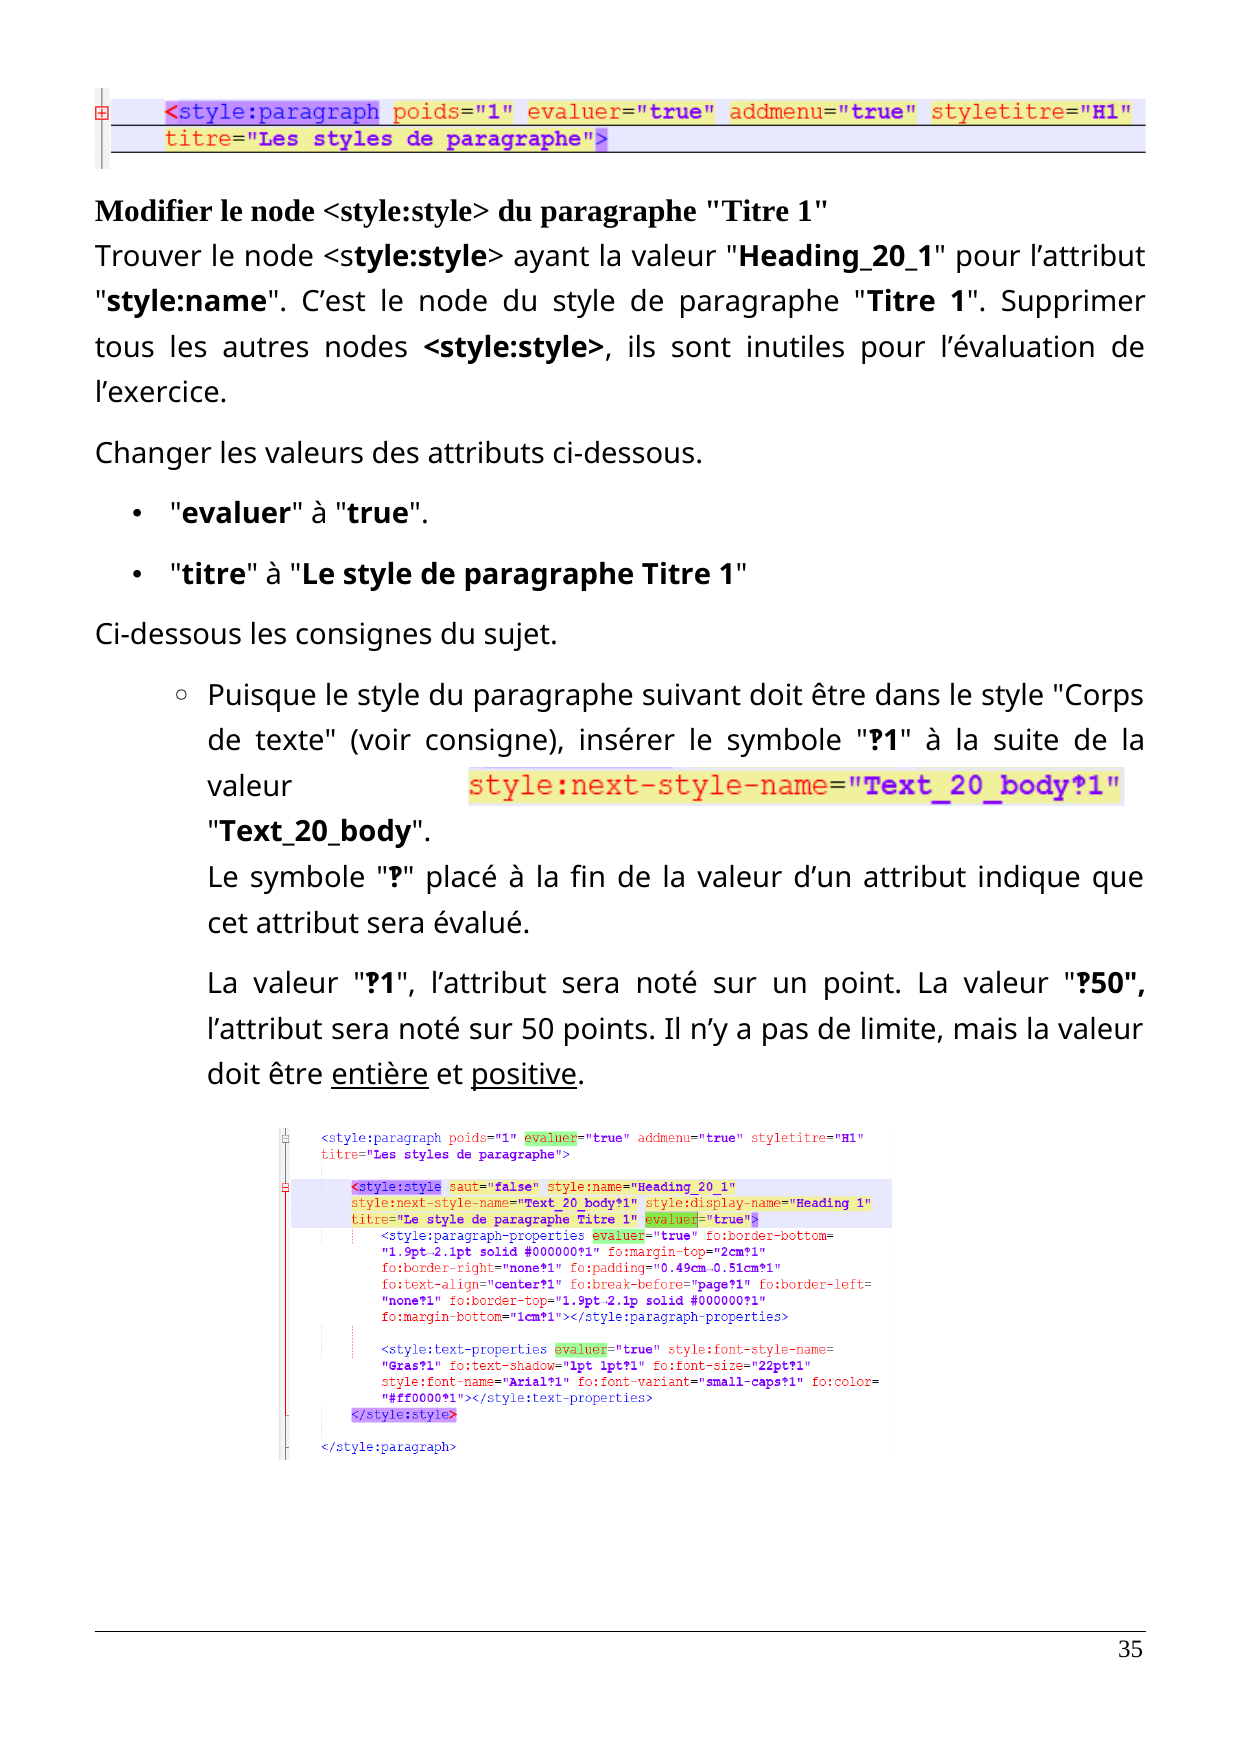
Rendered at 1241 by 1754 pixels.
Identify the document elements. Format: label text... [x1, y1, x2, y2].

text Ci-dessous les consignes du sujet. [94, 613, 1146, 653]
text La valeur "‽1", l’attribut sera noté sur un point. La valeur "‽50", l’attribut sera noté sur 50 points. Il n’y a pas de limite, mais la valeur doit être entière et positive. [207, 962, 1146, 1093]
subtitle Modifier le node <style:style> du paragraphe "Titre 1" [94, 169, 1146, 229]
list Puisque le style du paragraphe suivant doit être dans le style "Corps de texte" (voir consigne), insérer le symbole "‽1" à la suite de la valeur "Text_20_body". Le symbole "‽" placé à la fin de la valeur d’un attribut indique que cet attribut sera évalué. [169, 674, 1146, 942]
picture [468, 767, 1125, 806]
picture [94, 88, 1146, 169]
text Trouver le node <style:style> ayant la valeur "Heading_20_1" pour l’attribut "style:name". C’est le node du style de paragraphe "Titre 1". Supprimer tous les autres nodes <style:style>, ils sont inutiles pour l’évaluation de l’exercice. [94, 235, 1146, 411]
list "evaluer" à "true". [132, 493, 1146, 532]
list "titre" à "Le style de paragraphe Titre 1" [132, 553, 1146, 593]
text Changer les valeurs des attributs ci-dessous. [94, 432, 1146, 472]
